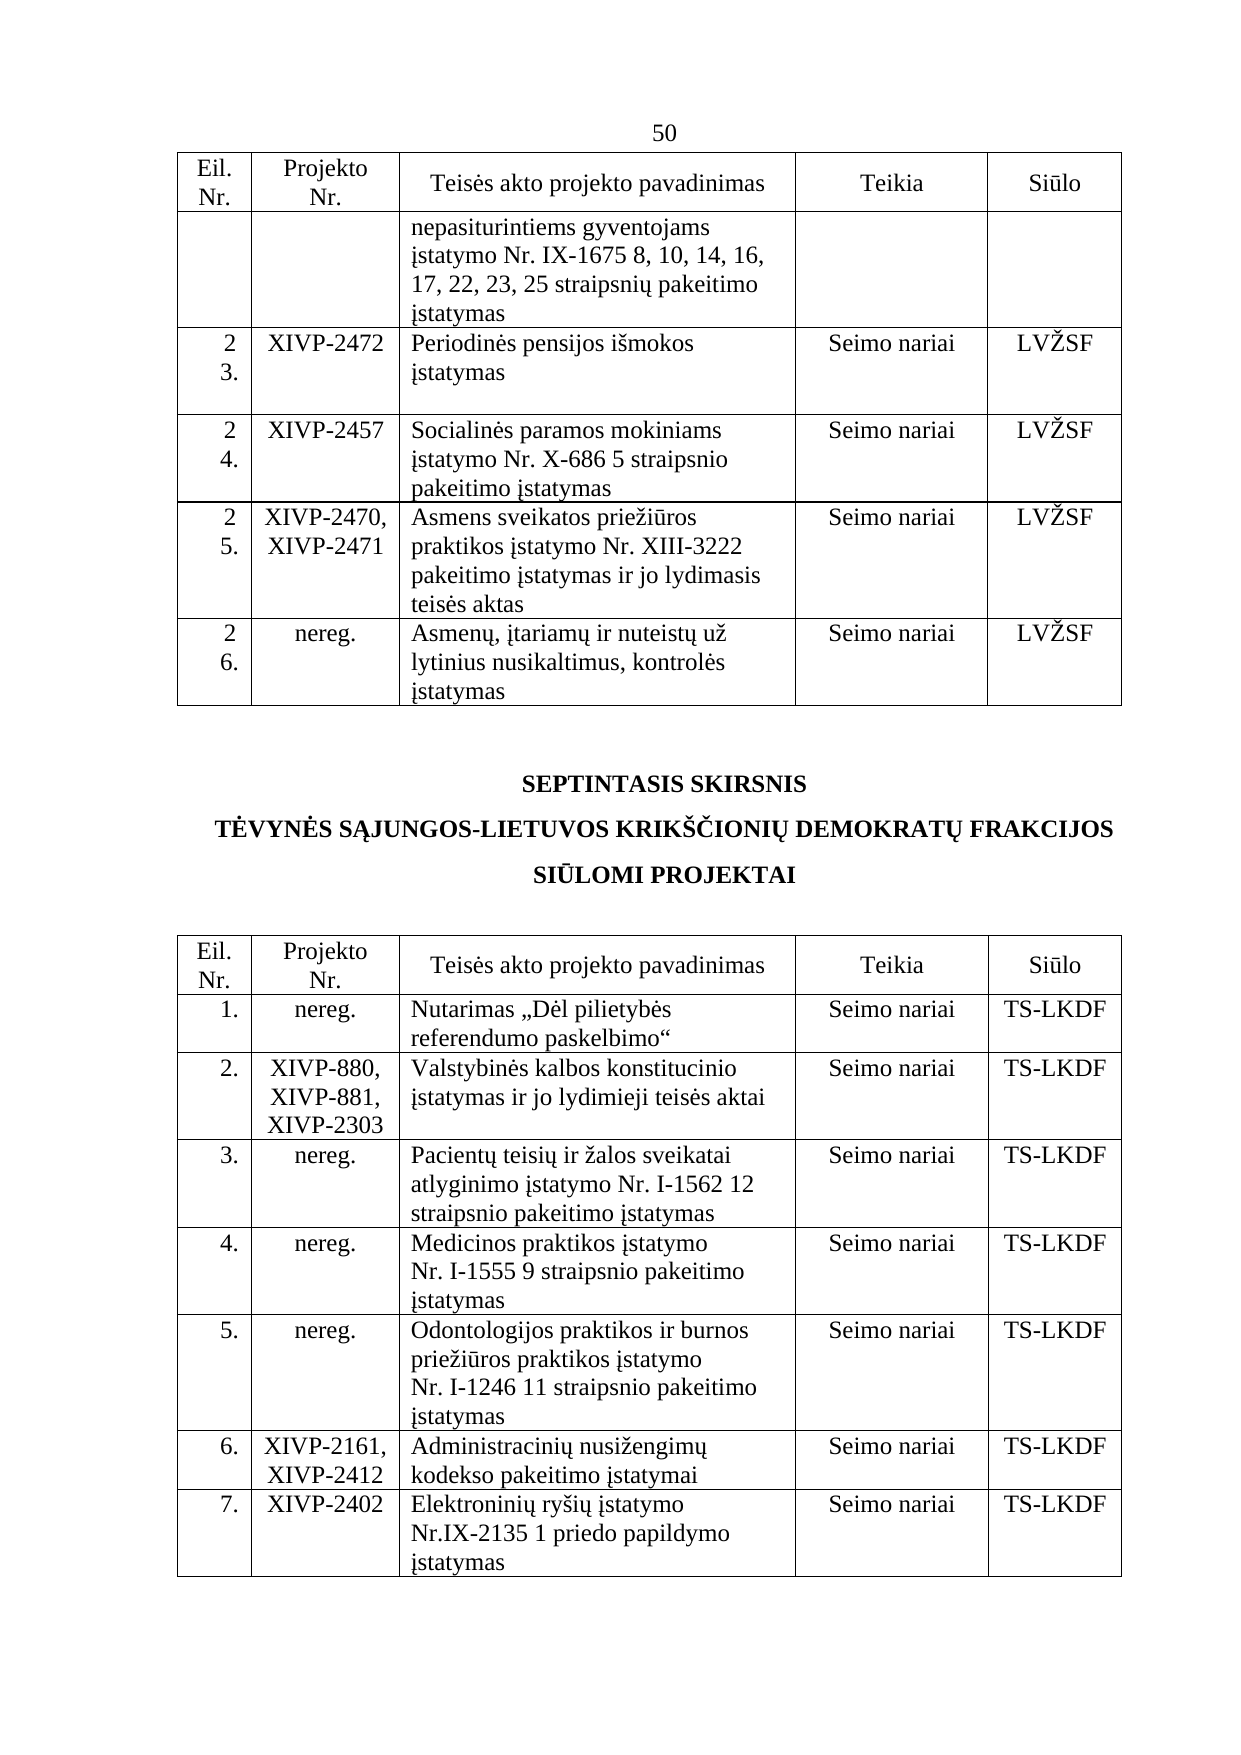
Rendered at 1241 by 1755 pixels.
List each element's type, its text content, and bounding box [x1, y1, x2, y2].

table_cell Odontologijos praktikos ir burnos priežiūros praktikos įstatymo Nr. I-1246 11 straipsnio pakeitimo įstatymas [400, 1315, 795, 1430]
table_cell Seimo nariai [796, 1140, 988, 1227]
table_cell [178, 328, 251, 414]
table_cell Seimo nariai [796, 1431, 988, 1488]
table_cell [178, 619, 251, 705]
table_cell TS-LKDF [989, 995, 1121, 1052]
table_cell Asmens sveikatos priežiūros praktikos įstatymo Nr. XIII-3222 pakeitimo įstatymas ir jo lydimasis teisės aktas [400, 503, 795, 617]
table_cell Seimo nariai [796, 415, 987, 501]
table_cell Administracinių nusižengimų kodekso pakeitimo įstatymai [400, 1431, 795, 1488]
table_header Siūlo [988, 153, 1121, 211]
table_cell LVŽSF [988, 619, 1121, 705]
table_cell Nutarimas „Dėl pilietybės referendumo paskelbimo“ [400, 995, 795, 1052]
table_cell Medicinos praktikos įstatymo Nr. I-1555 9 straipsnio pakeitimo įstatymas [400, 1228, 795, 1314]
table_cell [178, 1431, 251, 1488]
table_cell Socialinės paramos mokiniams įstatymo Nr. X-686 5 straipsnio pakeitimo įstatymas [400, 415, 795, 501]
table_cell nereg. [252, 1228, 399, 1314]
table_cell [178, 1490, 251, 1576]
table_cell LVŽSF [988, 503, 1121, 617]
table_cell Pacientų teisių ir žalos sveikatai atlyginimo įstatymo Nr. I-1562 12 straipsnio pakeitimo įstatymas [400, 1140, 795, 1227]
table_cell TS-LKDF [989, 1490, 1121, 1576]
table_cell [178, 1053, 251, 1139]
table_cell [988, 212, 1121, 327]
table_cell XIVP-2161, XIVP-2412 [252, 1431, 399, 1488]
table_cell Seimo nariai [796, 1490, 988, 1576]
table_header Teikia [796, 153, 987, 211]
table_header Eil. Nr. [178, 153, 251, 211]
table_header Teisės akto projekto pavadinimas [400, 936, 795, 993]
table_cell nereg. [252, 995, 399, 1052]
table_cell Seimo nariai [796, 328, 987, 414]
table_header Projekto Nr. [252, 936, 399, 993]
table_cell Seimo nariai [796, 1228, 988, 1314]
table_cell Periodinės pensijos išmokos įstatymas [400, 328, 795, 414]
table_cell nereg. [252, 1140, 399, 1227]
table_cell [252, 212, 399, 327]
table_header Eil. Nr. [178, 936, 251, 993]
table_cell [796, 212, 987, 327]
table_cell [178, 1228, 251, 1314]
table_cell XIVP-2402 [252, 1490, 399, 1576]
table_cell Elektroninių ryšių įstatymo Nr.IX-2135 1 priedo papildymo įstatymas [400, 1490, 795, 1576]
table_cell [178, 415, 251, 501]
table_cell XIVP-880, XIVP-881, XIVP-2303 [252, 1053, 399, 1139]
table_cell XIVP-2470, XIVP-2471 [252, 503, 399, 617]
table_cell [178, 212, 251, 327]
table_cell Seimo nariai [796, 619, 987, 705]
table_cell [178, 503, 251, 617]
table_cell Seimo nariai [796, 995, 988, 1052]
table_header Teisės akto projekto pavadinimas [400, 153, 795, 211]
table_cell nereg. [252, 619, 399, 705]
text TĖVYNĖS SĄJUNGOS-LIETUVOS KRIKŠČIONIŲ DEMOKRATŲ FRAKCIJOS SIŪLOMI PROJEKTAI [177, 797, 1152, 889]
table_cell TS-LKDF [989, 1431, 1121, 1488]
table_cell [178, 995, 251, 1052]
table_cell TS-LKDF [989, 1228, 1121, 1314]
table_header Projekto Nr. [252, 153, 399, 211]
table_cell TS-LKDF [989, 1140, 1121, 1227]
table_header Teikia [796, 936, 988, 993]
table_cell LVŽSF [988, 328, 1121, 414]
table_cell [178, 1315, 251, 1430]
table_cell TS-LKDF [989, 1315, 1121, 1430]
text SEPTINTASIS SKIRSNIS [177, 752, 1152, 797]
table_cell [178, 1140, 251, 1227]
table_cell Seimo nariai [796, 1053, 988, 1139]
table_cell Valstybinės kalbos konstitucinio įstatymas ir jo lydimieji teisės aktai [400, 1053, 795, 1139]
table_cell LVŽSF [988, 415, 1121, 501]
table_header Siūlo [989, 936, 1121, 993]
table_cell Asmenų, įtariamų ir nuteistų už lytinius nusikaltimus, kontrolės įstatymas [400, 619, 795, 705]
table_cell XIVP-2457 [252, 415, 399, 501]
table_cell Seimo nariai [796, 1315, 988, 1430]
table_cell nereg. [252, 1315, 399, 1430]
table_cell XIVP-2472 [252, 328, 399, 414]
table_cell TS-LKDF [989, 1053, 1121, 1139]
table_cell nepasiturintiems gyventojams įstatymo Nr. IX-1675 8, 10, 14, 16, 17, 22, 23, 25 straipsnių pakeitimo įstatymas [400, 212, 795, 327]
table_cell Seimo nariai [796, 503, 987, 617]
